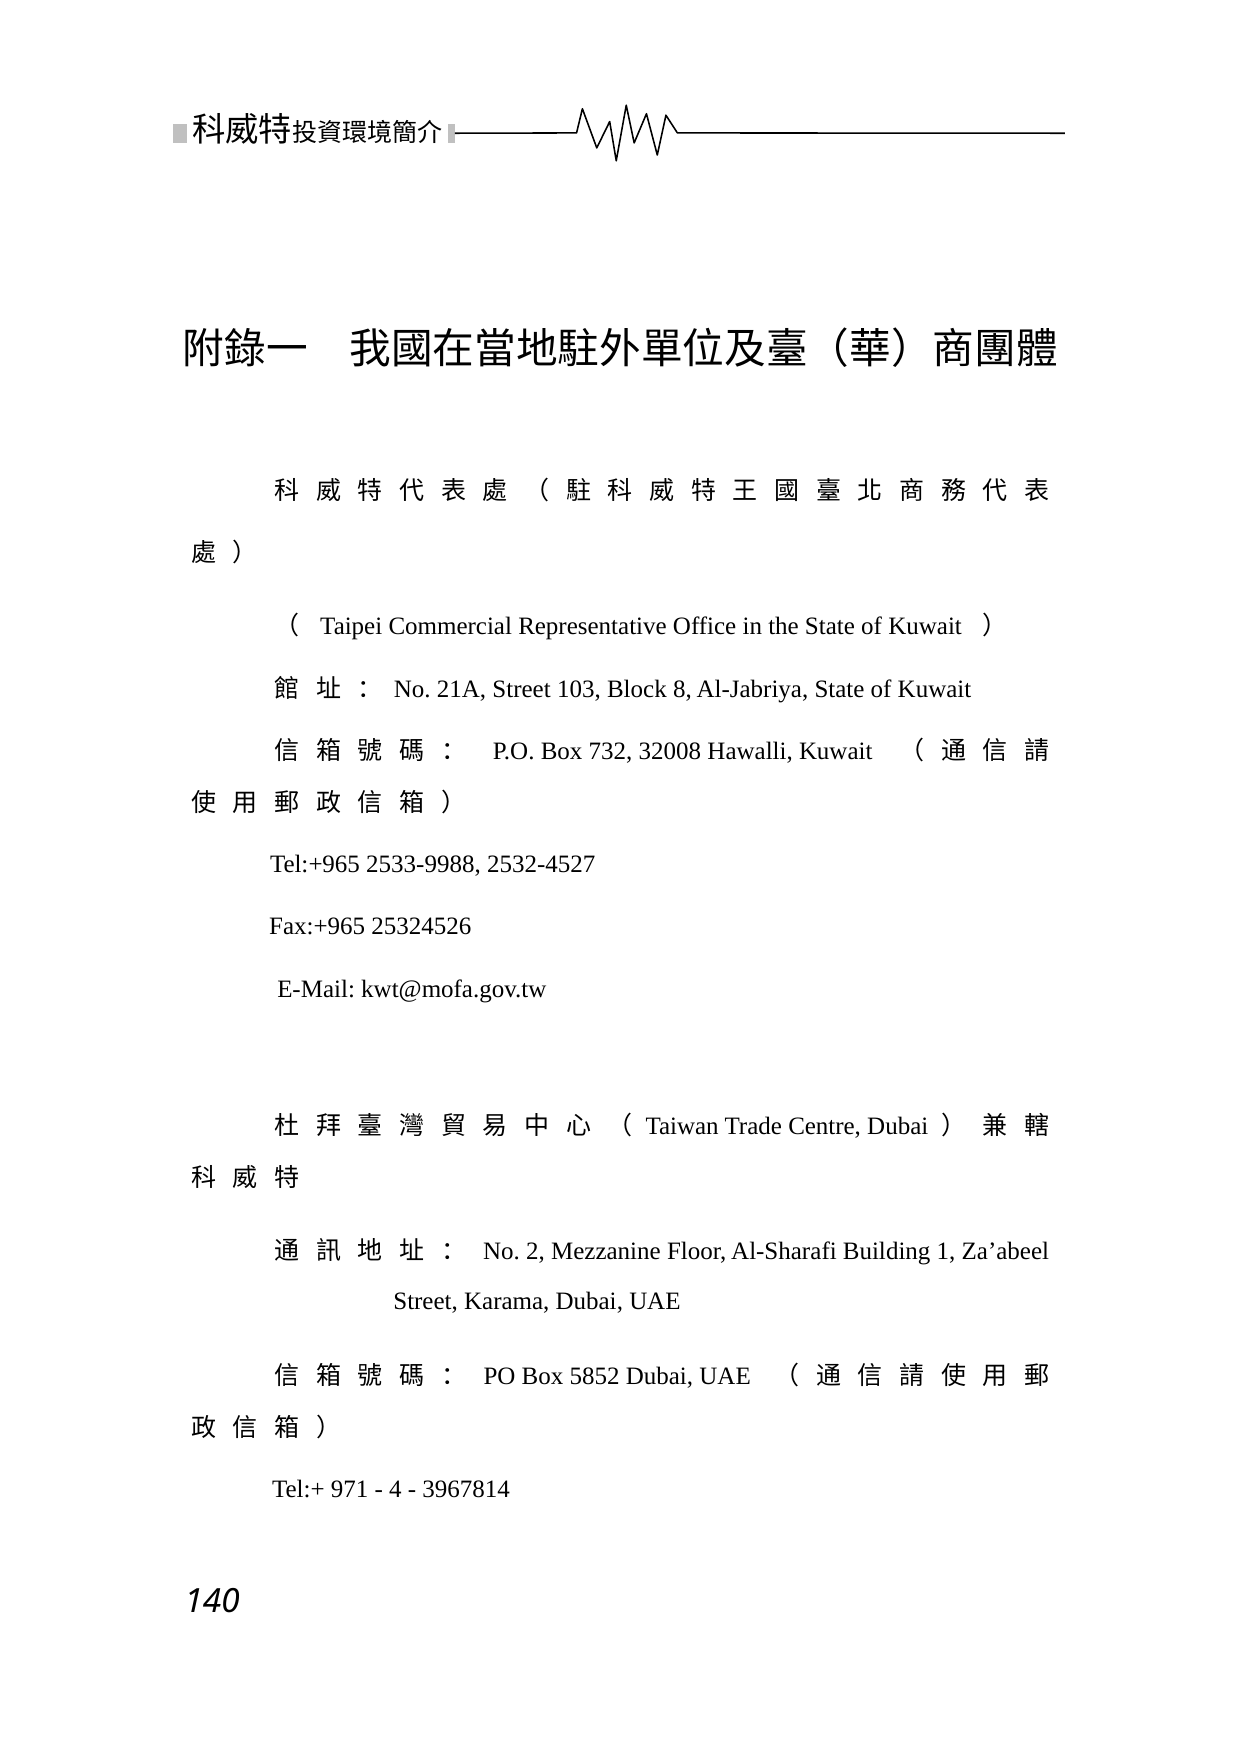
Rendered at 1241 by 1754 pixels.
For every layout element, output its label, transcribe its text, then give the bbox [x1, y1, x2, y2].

text （Taipei Commercial Representative Office in the State of Kuwait） [183, 572, 1058, 634]
text Tel:+965 2533-9988, 2532-4527 [183, 822, 1058, 884]
text 信箱號碼：P.O. Box 732, 32008 Hawalli, Kuwait（通信請使用郵政信箱） [183, 697, 1058, 822]
text 通訊地址：No. 2, Mezzanine Floor, Al-Sharafi Building 1, Za’abeel Street, Karama, Dubai, UAE [232, 1197, 1058, 1322]
text E-Mail: kwt@mofa.gov.tw [183, 947, 1058, 1009]
text 館址：No. 21A, Street 103, Block 8, Al-Jabriya, State of Kuwait [183, 634, 1058, 697]
text 科威特代表處（駐科威特王國臺北商務代表處） [183, 447, 1058, 572]
text 杜拜臺灣貿易中心（Taiwan Trade Centre, Dubai）兼轄科威特 [183, 1072, 1058, 1197]
text Fax:+965 25324526 [183, 884, 1058, 947]
text 信箱號碼：PO Box 5852 Dubai, UAE （通信請使用郵政信箱） [183, 1322, 1058, 1447]
text Tel:+ 971 - 4 - 3967814 [183, 1447, 1058, 1509]
text 附錄一 我國在當地駐外單位及臺（華）商團體 [183, 304, 1058, 366]
